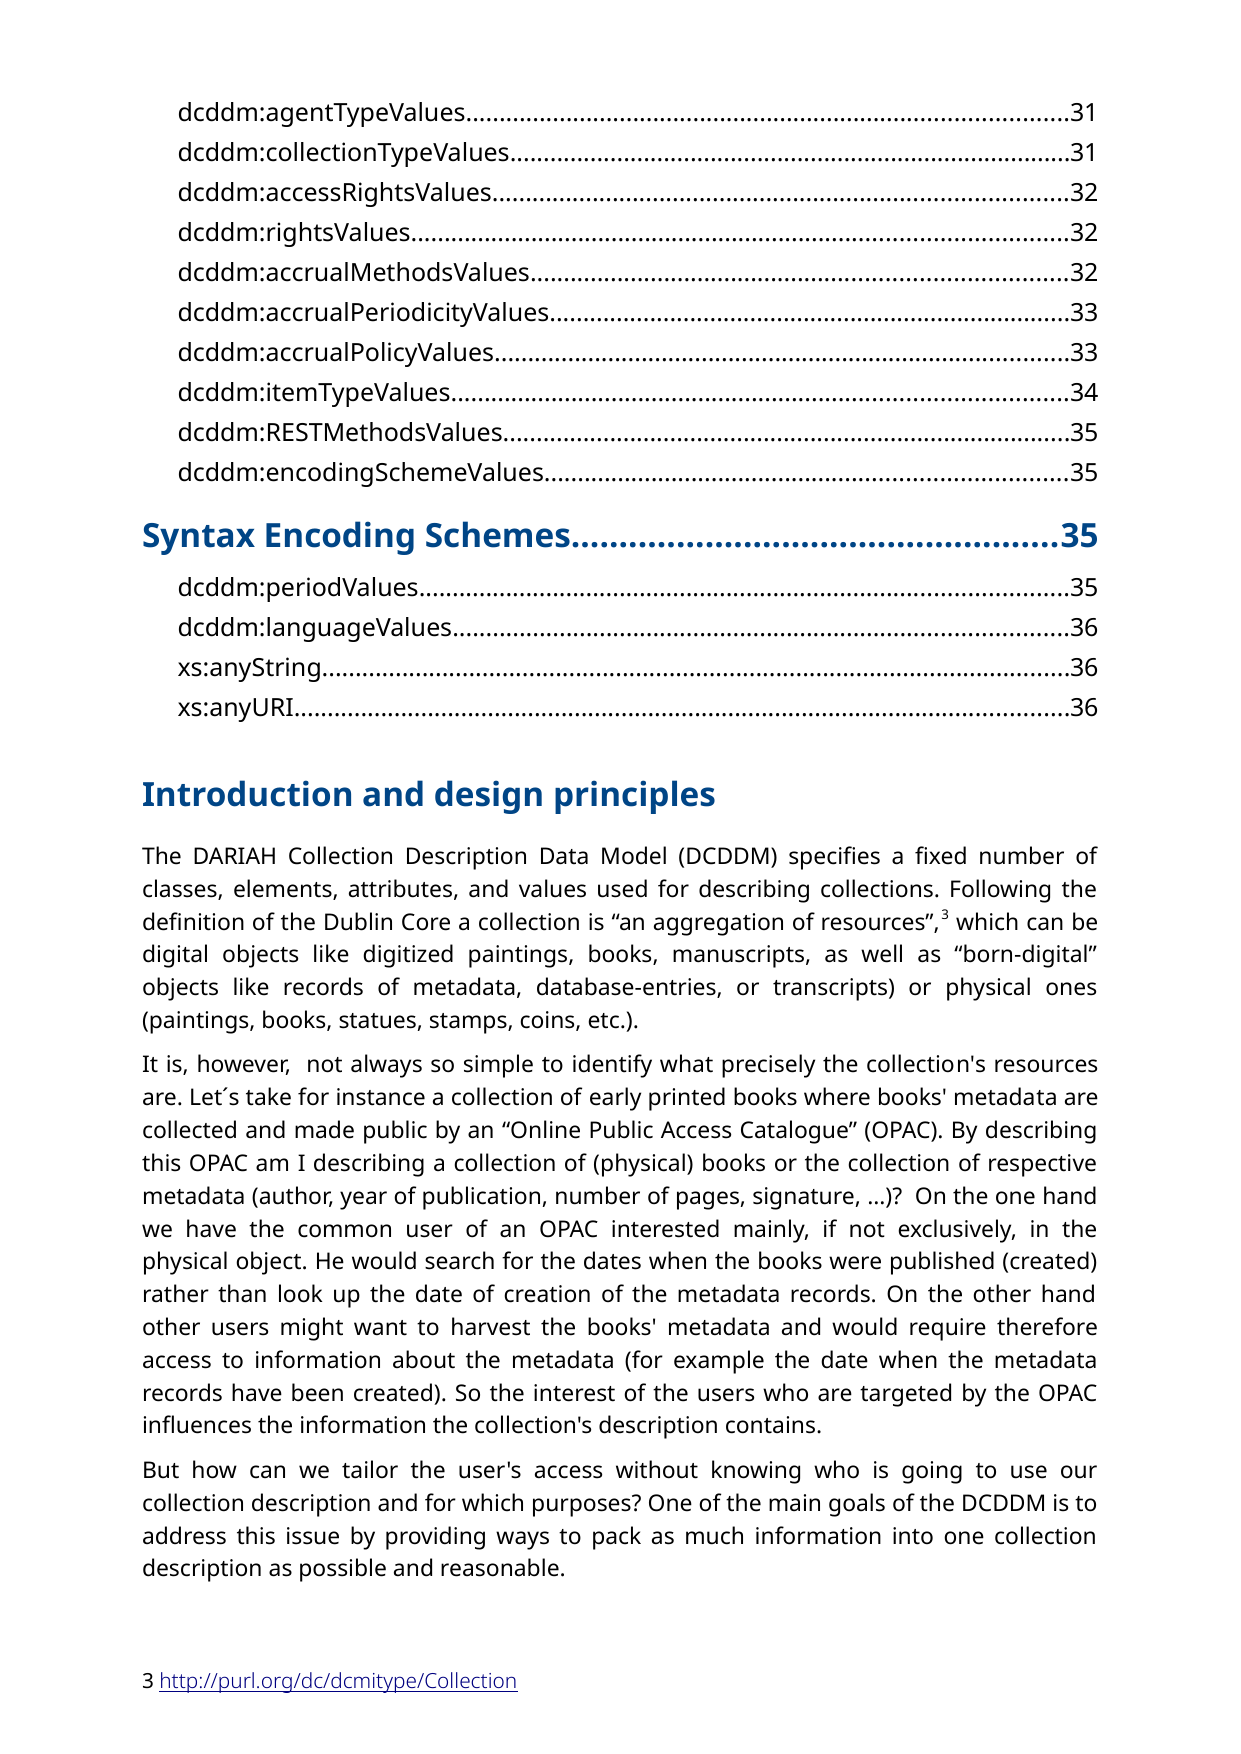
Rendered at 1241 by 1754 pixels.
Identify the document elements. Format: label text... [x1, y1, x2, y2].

text dcddm:agentTypeValues 31 [177, 94, 1098, 128]
text dcddm:itemTypeValues 34 [177, 374, 1098, 408]
text dcddm:accrualMethodsValues 32 [177, 254, 1098, 288]
text http://purl.org/dc/dcmitype/Collection [142, 1666, 1098, 1695]
text dcddm:RESTMethodsValues 35 [177, 414, 1098, 448]
text dcddm:languageValues 36 [177, 609, 1098, 643]
text The DARIAH Collection Description Data Model (DCDDM) specifies a fixed number of classes, elements, attributes, and values used for describing collections. Following the definition of the Dublin Core a collection is “an aggregation of resources”, which can be digital objects like digitized paintings, books, manuscripts, as well as “born-digital” objects like records of metadata, database-entries, or transcripts) or physical ones (paintings, books, statues, stamps, coins, etc.). [142, 840, 1098, 1035]
text dcddm:accrualPolicyValues 33 [177, 334, 1098, 368]
text dcddm:encodingSchemeValues 35 [177, 454, 1098, 488]
subtitle Introduction and design principles [142, 771, 1098, 816]
text dcddm:rightsValues 32 [177, 214, 1098, 248]
text dcddm:collectionTypeValues 31 [177, 134, 1098, 168]
text dcddm:accrualPeriodicityValues 33 [177, 294, 1098, 328]
text dcddm:periodValues 35 [177, 569, 1098, 603]
text xs:anyURI 36 [177, 689, 1098, 723]
text It is, however, not always so simple to identify what precisely the collection's resources are. Let´s take for instance a collection of early printed books where books' metadata are collected and made public by an “Online Public Access Catalogue” (OPAC). By describing this OPAC am I describing a collection of (physical) books or the collection of respective metadata (author, year of publication, number of pages, signature, …)? On the one hand we have the common user of an OPAC interested mainly, if not exclusively, in the physical object. He would search for the dates when the books were published (created) rather than look up the date of creation of the metadata records. On the other hand other users might want to harvest the books' metadata and would require therefore access to information about the metadata (for example the date when the metadata records have been created). So the interest of the users who are targeted by the OPAC influences the information the collection's description contains. [142, 1048, 1098, 1441]
text xs:anyString 36 [177, 649, 1098, 683]
text dcddm:accessRightsValues 32 [177, 174, 1098, 208]
text Syntax Encoding Schemes 35 [142, 512, 1098, 558]
text But how can we tailor the user's access without knowing who is going to use our collection description and for which purposes? One of the main goals of the DCDDM is to address this issue by providing ways to pack as much information into one collection description as possible and reasonable. [142, 1454, 1098, 1584]
